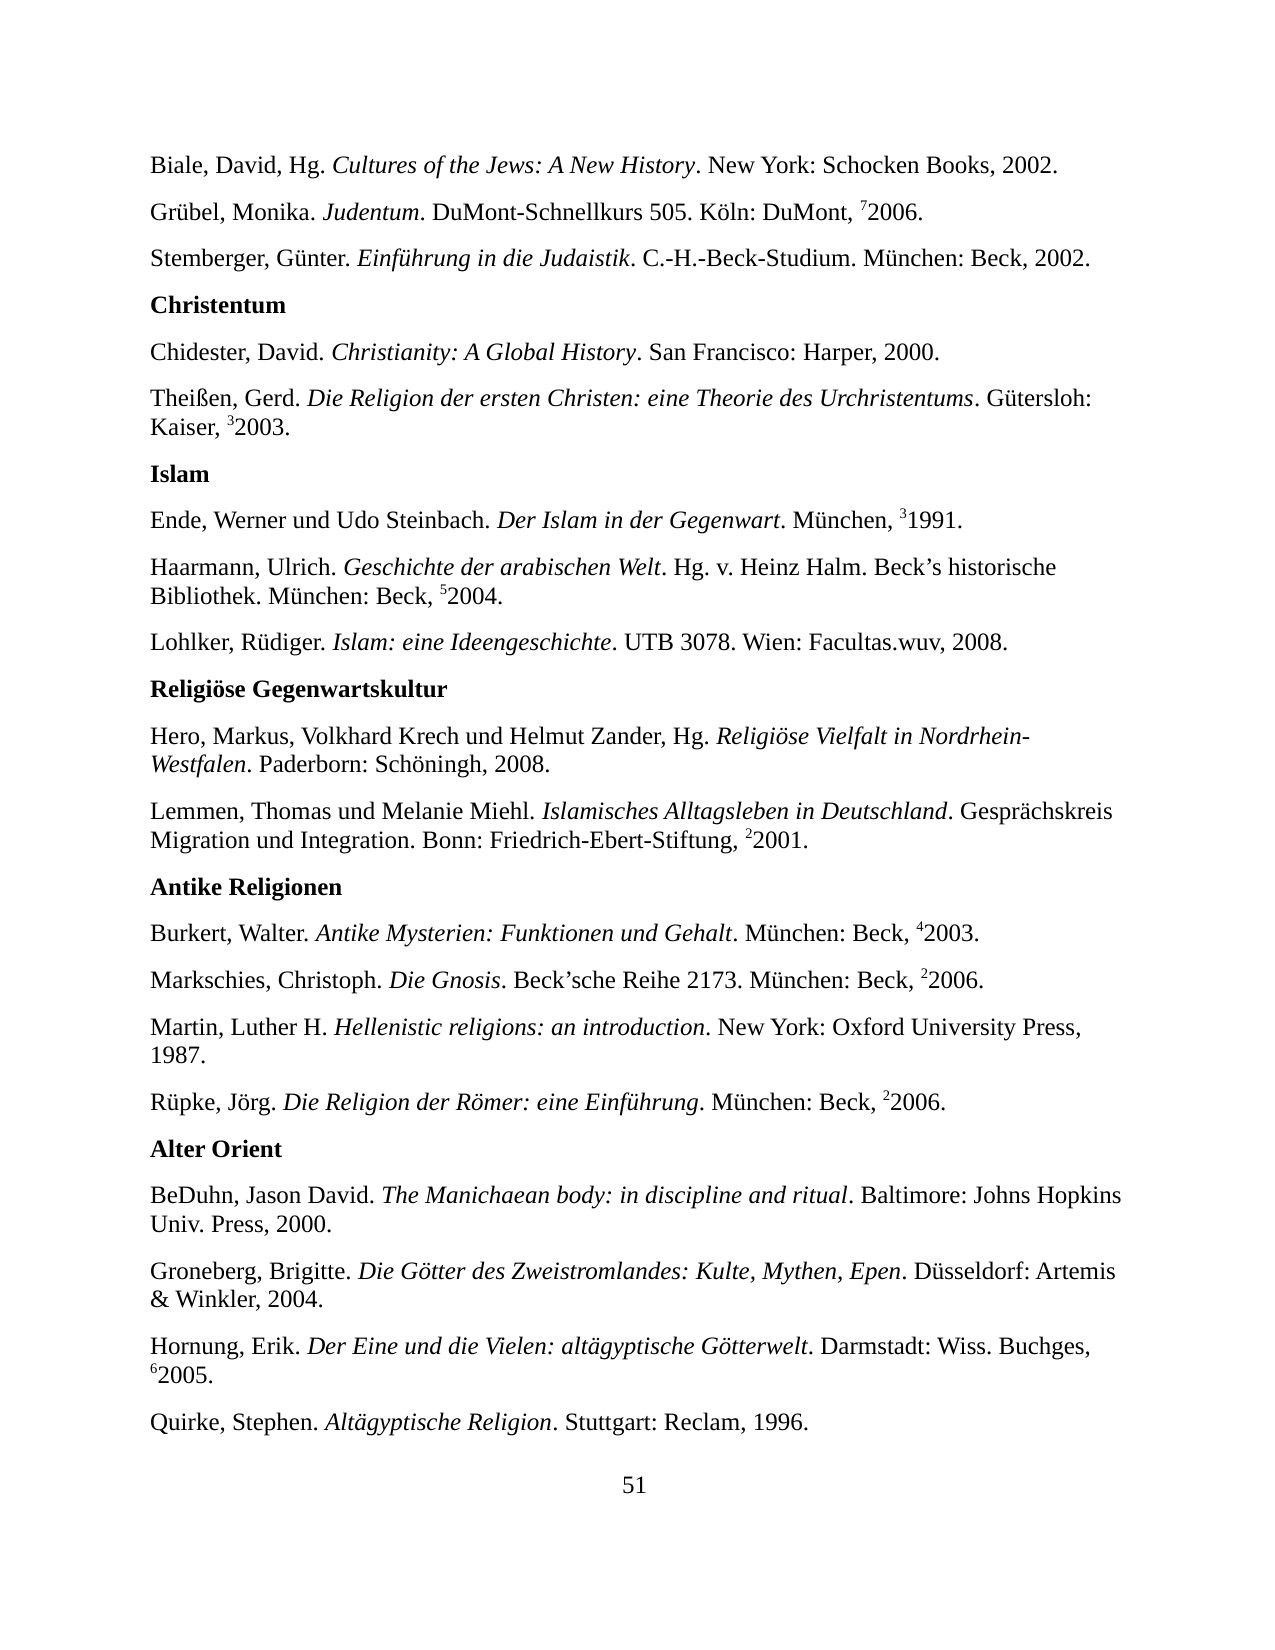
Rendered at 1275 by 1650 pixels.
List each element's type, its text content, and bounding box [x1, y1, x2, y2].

text Biale, David, Hg. Cultures of the Jews: A New History. New York: Schocken Books, 2002. [150, 150, 1125, 179]
text Hero, Markus, Volkhard Krech und Helmut Zander, Hg. Religiöse Vielfalt in Nordrhein-Westfalen. Paderborn: Schöningh, 2008. [150, 721, 1125, 778]
text Theißen, Gerd. Die Religion der ersten Christen: eine Theorie des Urchristentums. Gütersloh: Kaiser, 32003. [150, 383, 1125, 441]
text Groneberg, Brigitte. Die Götter des Zweistromlandes: Kulte, Mythen, Epen. Düsseldorf: Artemis & Winkler, 2004. [150, 1256, 1125, 1313]
text Quirke, Stephen. Altägyptische Religion. Stuttgart: Reclam, 1996. [150, 1407, 1125, 1435]
text Christentum [150, 290, 1125, 319]
text Lemmen, Thomas und Melanie Miehl. Islamisches Alltagsleben in Deutschland. Gesprächskreis Migration und Integration. Bonn: Friedrich-Ebert-Stiftung, 22001. [150, 796, 1125, 854]
text BeDuhn, Jason David. The Manichaean body: in discipline and ritual. Baltimore: Johns Hopkins Univ. Press, 2000. [150, 1180, 1125, 1238]
text Markschies, Christoph. Die Gnosis. Beck’sche Reihe 2173. München: Beck, 22006. [150, 965, 1125, 994]
text Grübel, Monika. Judentum. DuMont-Schnellkurs 505. Köln: DuMont, 72006. [150, 197, 1125, 225]
text Religiöse Gegenwartskultur [150, 674, 1125, 703]
text Islam [150, 459, 1125, 487]
text Antike Religionen [150, 872, 1125, 900]
text Lohlker, Rüdiger. Islam: eine Ideengeschichte. UTB 3078. Wien: Facultas.wuv, 2008. [150, 627, 1125, 656]
text Ende, Werner und Udo Steinbach. Der Islam in der Gegenwart. München, 31991. [150, 505, 1125, 534]
text Chidester, David. Christianity: A Global History. San Francisco: Harper, 2000. [150, 337, 1125, 365]
text Alter Orient [150, 1134, 1125, 1162]
text Martin, Luther H. Hellenistic religions: an introduction. New York: Oxford University Press, 1987. [150, 1012, 1125, 1069]
text Rüpke, Jörg. Die Religion der Römer: eine Einführung. München: Beck, 22006. [150, 1087, 1125, 1116]
text Stemberger, Günter. Einführung in die Judaistik. C.-H.-Beck-Studium. München: Beck, 2002. [150, 243, 1125, 272]
text Hornung, Erik. Der Eine und die Vielen: altägyptische Götterwelt. Darmstadt: Wiss. Buchges, 62005. [150, 1331, 1125, 1389]
text Burkert, Walter. Antike Mysterien: Funktionen und Gehalt. München: Beck, 42003. [150, 918, 1125, 947]
text Haarmann, Ulrich. Geschichte der arabischen Welt. Hg. v. Heinz Halm. Beck’s historische Bibliothek. München: Beck, 52004. [150, 552, 1125, 609]
